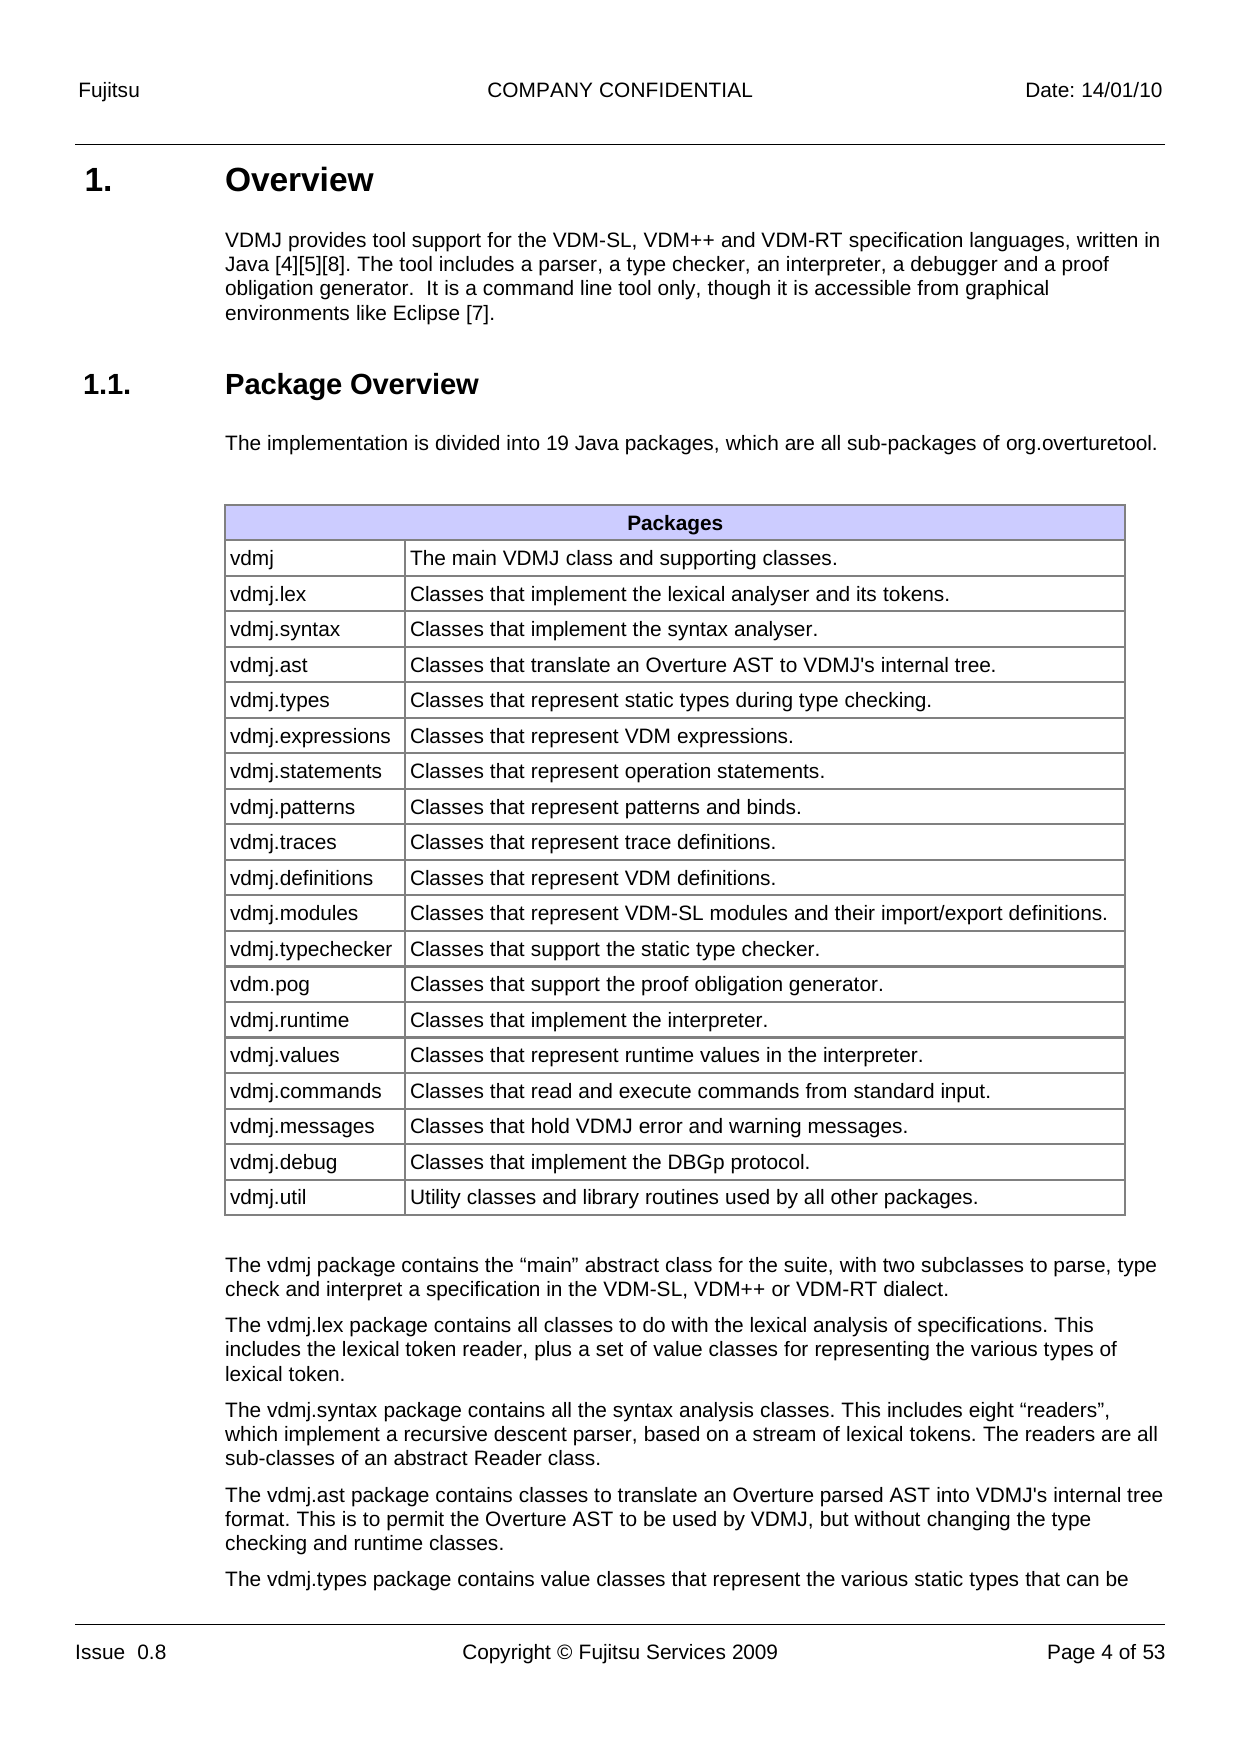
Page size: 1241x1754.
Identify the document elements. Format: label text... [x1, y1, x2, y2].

table_cell Classes that represent operation statements. [406, 754, 1124, 788]
table_cell Classes that support the static type checker. [406, 932, 1124, 965]
table_cell Classes that represent trace definitions. [406, 825, 1124, 859]
table_cell vdmj.lex [226, 577, 404, 610]
table_cell The main VDMJ class and supporting classes. [406, 541, 1124, 575]
text The implementation is divided into 19 Java packages, which are all sub-packages of org.overturetool. [225, 431, 1165, 454]
table_cell vdmj.util [226, 1181, 404, 1214]
table_cell Classes that represent VDM-SL modules and their import/export definitions. [406, 896, 1124, 930]
table_cell vdmj.runtime [226, 1003, 404, 1036]
subtitle Package Overview [75, 367, 1165, 401]
table_cell vdmj.expressions [226, 719, 404, 752]
table_cell Classes that represent VDM expressions. [406, 719, 1124, 752]
subtitle Overview [75, 160, 1165, 198]
table_cell vdm.pog [226, 968, 404, 1001]
table_cell vdmj.values [226, 1039, 404, 1072]
table_cell Classes that represent patterns and binds. [406, 790, 1124, 823]
table_cell Classes that translate an Overture AST to VDMJ's internal tree. [406, 648, 1124, 681]
table_header Packages [226, 506, 1124, 539]
table_cell vdmj.traces [226, 825, 404, 859]
table_cell vdmj.statements [226, 754, 404, 788]
table_cell vdmj.typechecker [226, 932, 404, 965]
table_cell vdmj [226, 541, 404, 575]
table_cell Classes that hold VDMJ error and warning messages. [406, 1110, 1124, 1143]
text The vdmj package contains the “main” abstract class for the suite, with two subclasses to parse, type check and interpret a specification in the VDM-SL, VDM++ or VDM-RT dialect. [225, 1253, 1165, 1301]
table_cell Classes that implement the lexical analyser and its tokens. [406, 577, 1124, 610]
table_cell vdmj.definitions [226, 861, 404, 894]
table_cell Classes that implement the interpreter. [406, 1003, 1124, 1036]
table_cell vdmj.commands [226, 1074, 404, 1107]
table_cell vdmj.messages [226, 1110, 404, 1143]
table_cell Classes that support the proof obligation generator. [406, 968, 1124, 1001]
table_cell vdmj.types [226, 683, 404, 717]
text The vdmj.ast package contains classes to translate an Overture parsed AST into VDMJ's internal tree format. This is to permit the Overture AST to be used by VDMJ, but without changing the type checking and runtime classes. [225, 1483, 1165, 1555]
table_cell vdmj.debug [226, 1145, 404, 1178]
table_cell Classes that represent static types during type checking. [406, 683, 1124, 717]
text The vdmj.lex package contains all classes to do with the lexical analysis of specifications. This includes the lexical token reader, plus a set of value classes for representing the various types of lexical token. [225, 1313, 1165, 1386]
table_cell Classes that implement the syntax analyser. [406, 612, 1124, 646]
text The vdmj.syntax package contains all the syntax analysis classes. This includes eight “readers”, which implement a recursive descent parser, based on a stream of lexical tokens. The readers are all sub-classes of an abstract Reader class. [225, 1398, 1165, 1470]
table_cell Classes that represent runtime values in the interpreter. [406, 1039, 1124, 1072]
table_cell Classes that implement the DBGp protocol. [406, 1145, 1124, 1178]
table_cell Utility classes and library routines used by all other packages. [406, 1181, 1124, 1214]
table_cell Classes that represent VDM definitions. [406, 861, 1124, 894]
table_cell vdmj.ast [226, 648, 404, 681]
table_cell vdmj.patterns [226, 790, 404, 823]
text The vdmj.types package contains value classes that represent the various static types that can be [225, 1567, 1165, 1591]
table_cell vdmj.modules [226, 896, 404, 930]
table_cell Classes that read and execute commands from standard input. [406, 1074, 1124, 1107]
text VDMJ provides tool support for the VDM-SL, VDM++ and VDM-RT specification languages, written in Java [4][5][8]. The tool includes a parser, a type checker, an interpreter, a debugger and a proof obligation generator. It is a command line tool only, though it is accessible from graphical environments like Eclipse [7]. [225, 228, 1165, 324]
table_cell vdmj.syntax [226, 612, 404, 646]
